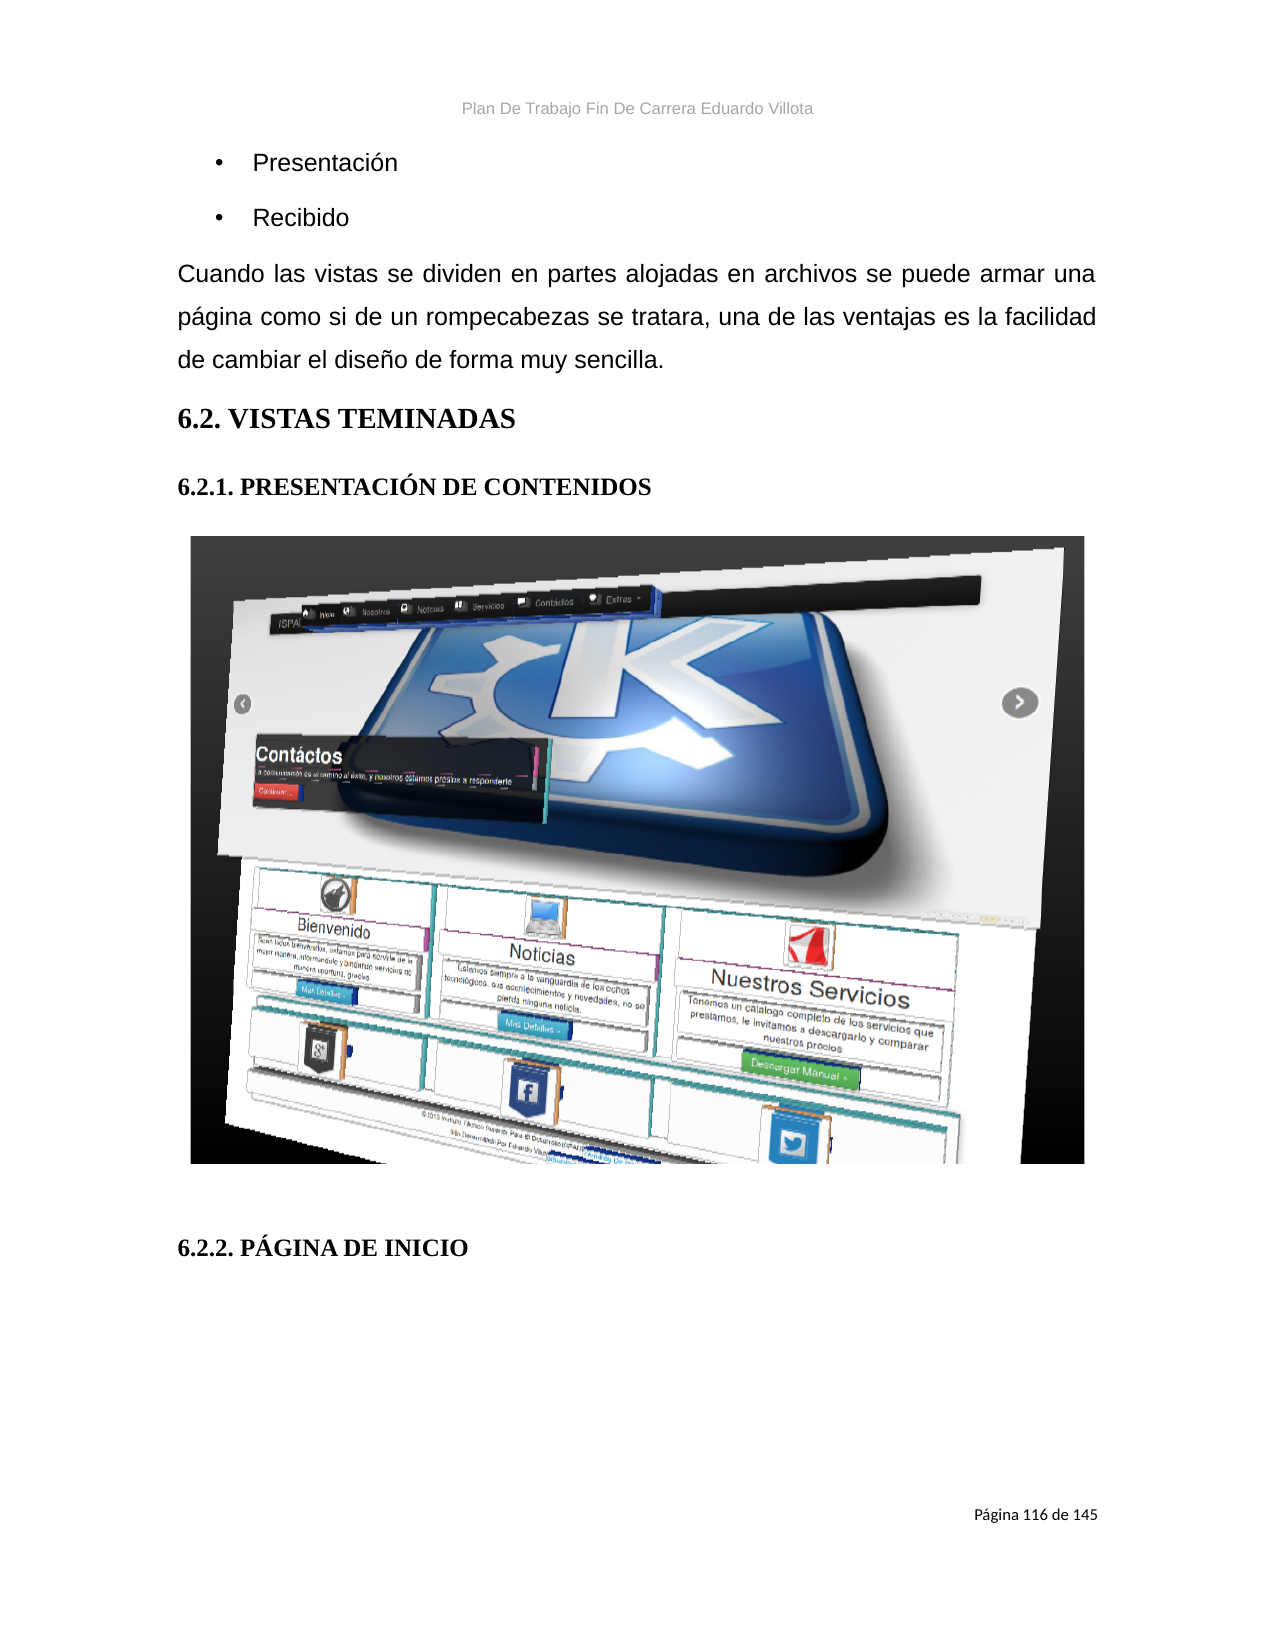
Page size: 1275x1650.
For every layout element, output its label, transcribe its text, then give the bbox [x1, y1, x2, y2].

text 6.2.1. PRESENTACIÓN DE CONTENIDOS [177, 472, 1098, 501]
picture [190, 536, 1085, 1164]
text 6.2.2. PÁGINA DE INICIO [177, 1233, 1098, 1262]
text Cuando las vistas se dividen en partes alojadas en archivos se puede armar una página como si de un rompecabezas se tratara, una de las ventajas es la facilidad de cambiar el diseño de forma muy sencilla. [177, 259, 1098, 374]
text 6.2. VISTAS TEMINADAS [177, 401, 1098, 434]
list Presentación [215, 148, 1098, 176]
list Recibido [215, 203, 1098, 232]
